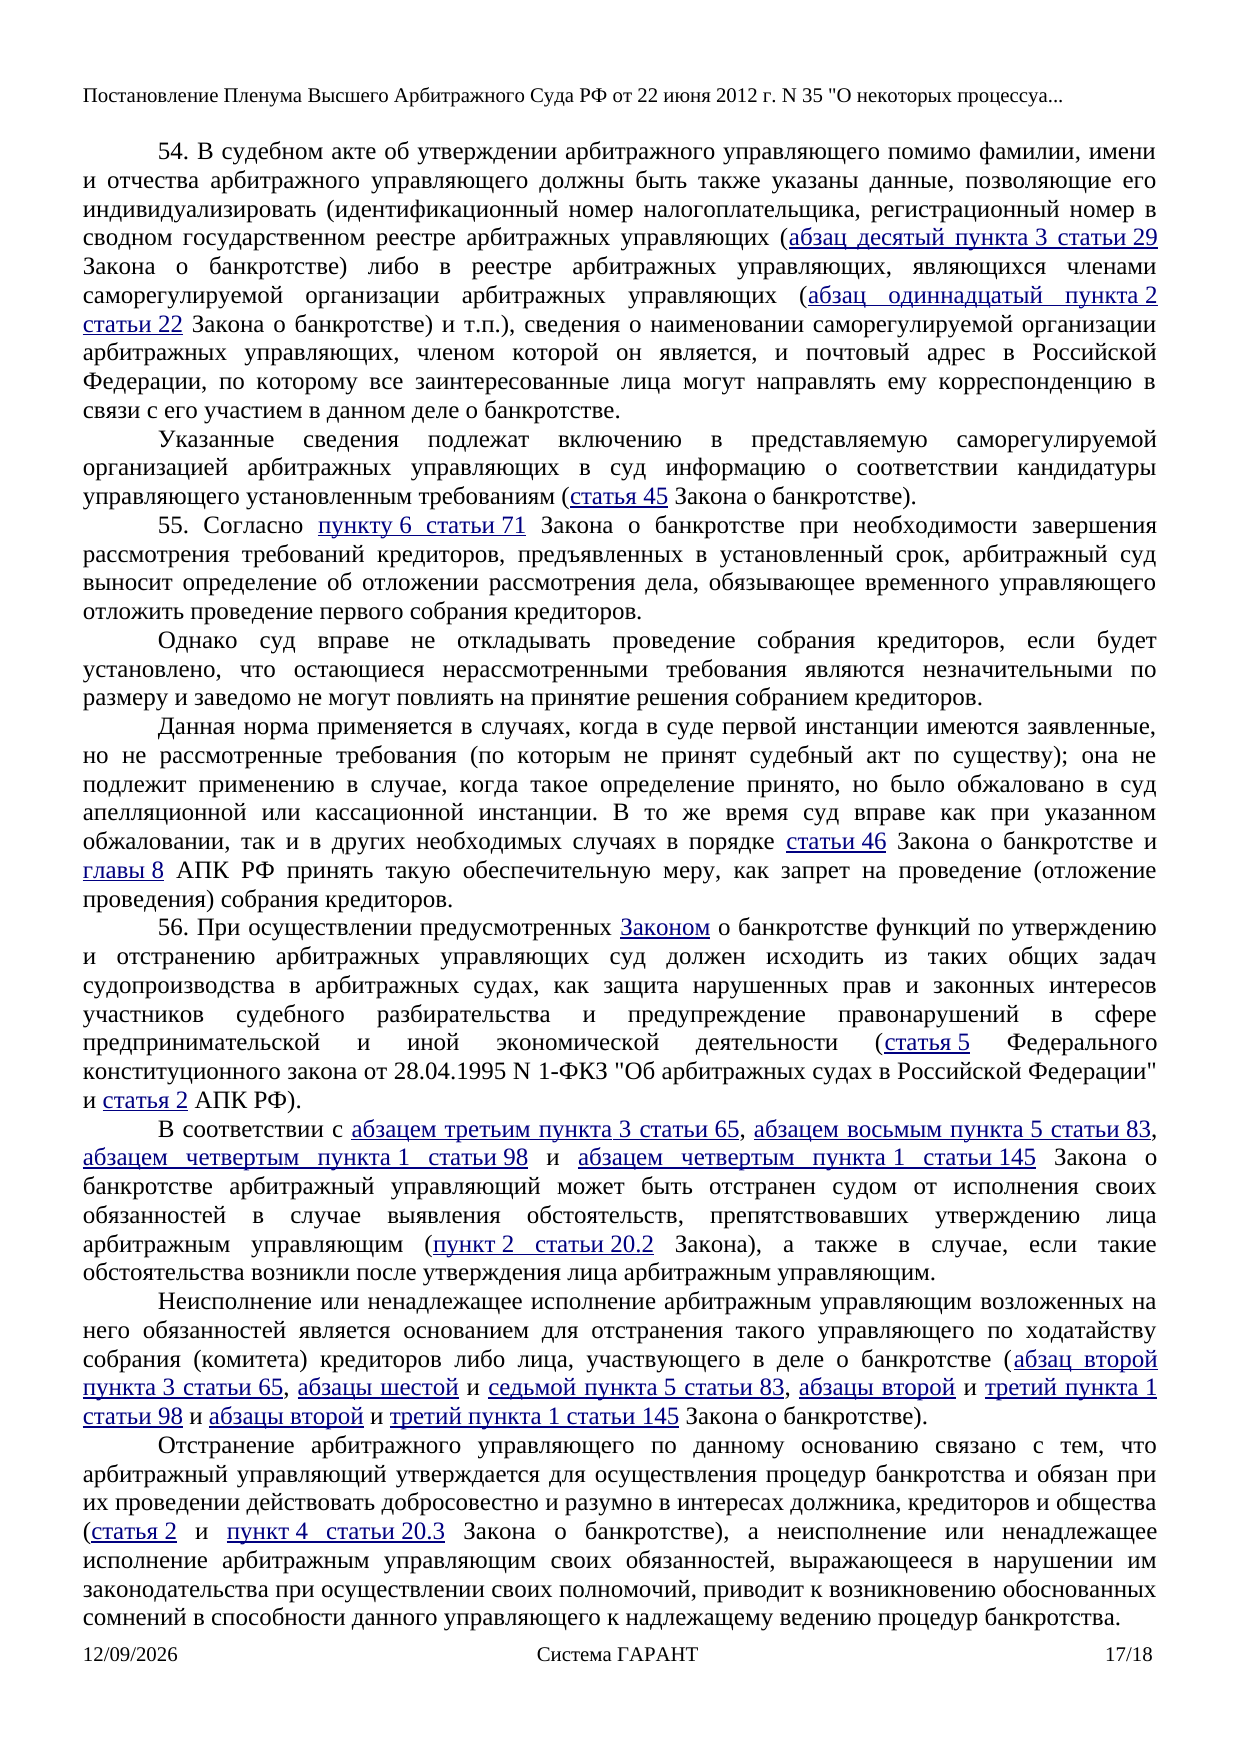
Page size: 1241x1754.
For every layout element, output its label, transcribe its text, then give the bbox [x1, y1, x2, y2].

text 56. При осуществлении предусмотренных Законом о банкротстве функций по утверждению и отстранению арбитражных управляющих суд должен исходить из таких общих задач судопроизводства в арбитражных судах, как защита нарушенных прав и законных интересов участников судебного разбирательства и предупреждение правонарушений в сфере предпринимательской и иной экономической деятельности (статья 5 Федерального конституционного закона от 28.04.1995 N 1-ФКЗ "Об арбитражных судах в Российской Федерации" и статья 2 АПК РФ). [83, 912, 1157, 1114]
text Отстранение арбитражного управляющего по данному основанию связано с тем, что арбитражный управляющий утверждается для осуществления процедур банкротства и обязан при их проведении действовать добросовестно и разумно в интересах должника, кредиторов и общества (статья 2 и пункт 4 статьи 20.3 Закона о банкротстве), а неисполнение или ненадлежащее исполнение арбитражным управляющим своих обязанностей, выражающееся в нарушении им законодательства при осуществлении своих полномочий, приводит к возникновению обоснованных сомнений в способности данного управляющего к надлежащему ведению процедур банкротства. [83, 1430, 1157, 1631]
text Неисполнение или ненадлежащее исполнение арбитражным управляющим возложенных на него обязанностей является основанием для отстранения такого управляющего по ходатайству собрания (комитета) кредиторов либо лица, участвующего в деле о банкротстве (абзац второй пункта 3 статьи 65, абзацы шестой и седьмой пункта 5 статьи 83, абзацы второй и третий пункта 1 статьи 98 и абзацы второй и третий пункта 1 статьи 145 Закона о банкротстве). [83, 1286, 1157, 1430]
text 54. В судебном акте об утверждении арбитражного управляющего помимо фамилии, имени и отчества арбитражного управляющего должны быть также указаны данные, позволяющие его индивидуализировать (идентификационный номер налогоплательщика, регистрационный номер в сводном государственном реестре арбитражных управляющих (абзац десятый пункта 3 статьи 29 Закона о банкротстве) либо в реестре арбитражных управляющих, являющихся членами саморегулируемой организации арбитражных управляющих (абзац одиннадцатый пункта 2 статьи 22 Закона о банкротстве) и т.п.), сведения о наименовании саморегулируемой организации арбитражных управляющих, членом которой он является, и почтовый адрес в Российской Федерации, по которому все заинтересованные лица могут направлять ему корреспонденцию в связи с его участием в данном деле о банкротстве. [83, 136, 1157, 424]
text В соответствии с абзацем третьим пункта 3 статьи 65, абзацем восьмым пункта 5 статьи 83, абзацем четвертым пункта 1 статьи 98 и абзацем четвертым пункта 1 статьи 145 Закона о банкротстве арбитражный управляющий может быть отстранен судом от исполнения своих обязанностей в случае выявления обстоятельств, препятствовавших утверждению лица арбитражным управляющим (пункт 2 статьи 20.2 Закона), а также в случае, если такие обстоятельства возникли после утверждения лица арбитражным управляющим. [83, 1114, 1157, 1286]
text Указанные сведения подлежат включению в представляемую саморегулируемой организацией арбитражных управляющих в суд информацию о соответствии кандидатуры управляющего установленным требованиям (статья 45 Закона о банкротстве). [83, 424, 1157, 510]
text Данная норма применяется в случаях, когда в суде первой инстанции имеются заявленные, но не рассмотренные требования (по которым не принят судебный акт по существу); она не подлежит применению в случае, когда такое определение принято, но было обжаловано в суд апелляционной или кассационной инстанции. В то же время суд вправе как при указанном обжаловании, так и в других необходимых случаях в порядке статьи 46 Закона о банкротстве и главы 8 АПК РФ принять такую обеспечительную меру, как запрет на проведение (отложение проведения) собрания кредиторов. [83, 711, 1157, 912]
text Однако суд вправе не откладывать проведение собрания кредиторов, если будет установлено, что остающиеся нерассмотренными требования являются незначительными по размеру и заведомо не могут повлиять на принятие решения собранием кредиторов. [83, 625, 1157, 711]
text 55. Согласно пункту 6 статьи 71 Закона о банкротстве при необходимости завершения рассмотрения требований кредиторов, предъявленных в установленный срок, арбитражный суд выносит определение об отложении рассмотрения дела, обязывающее временного управляющего отложить проведение первого собрания кредиторов. [83, 510, 1157, 625]
